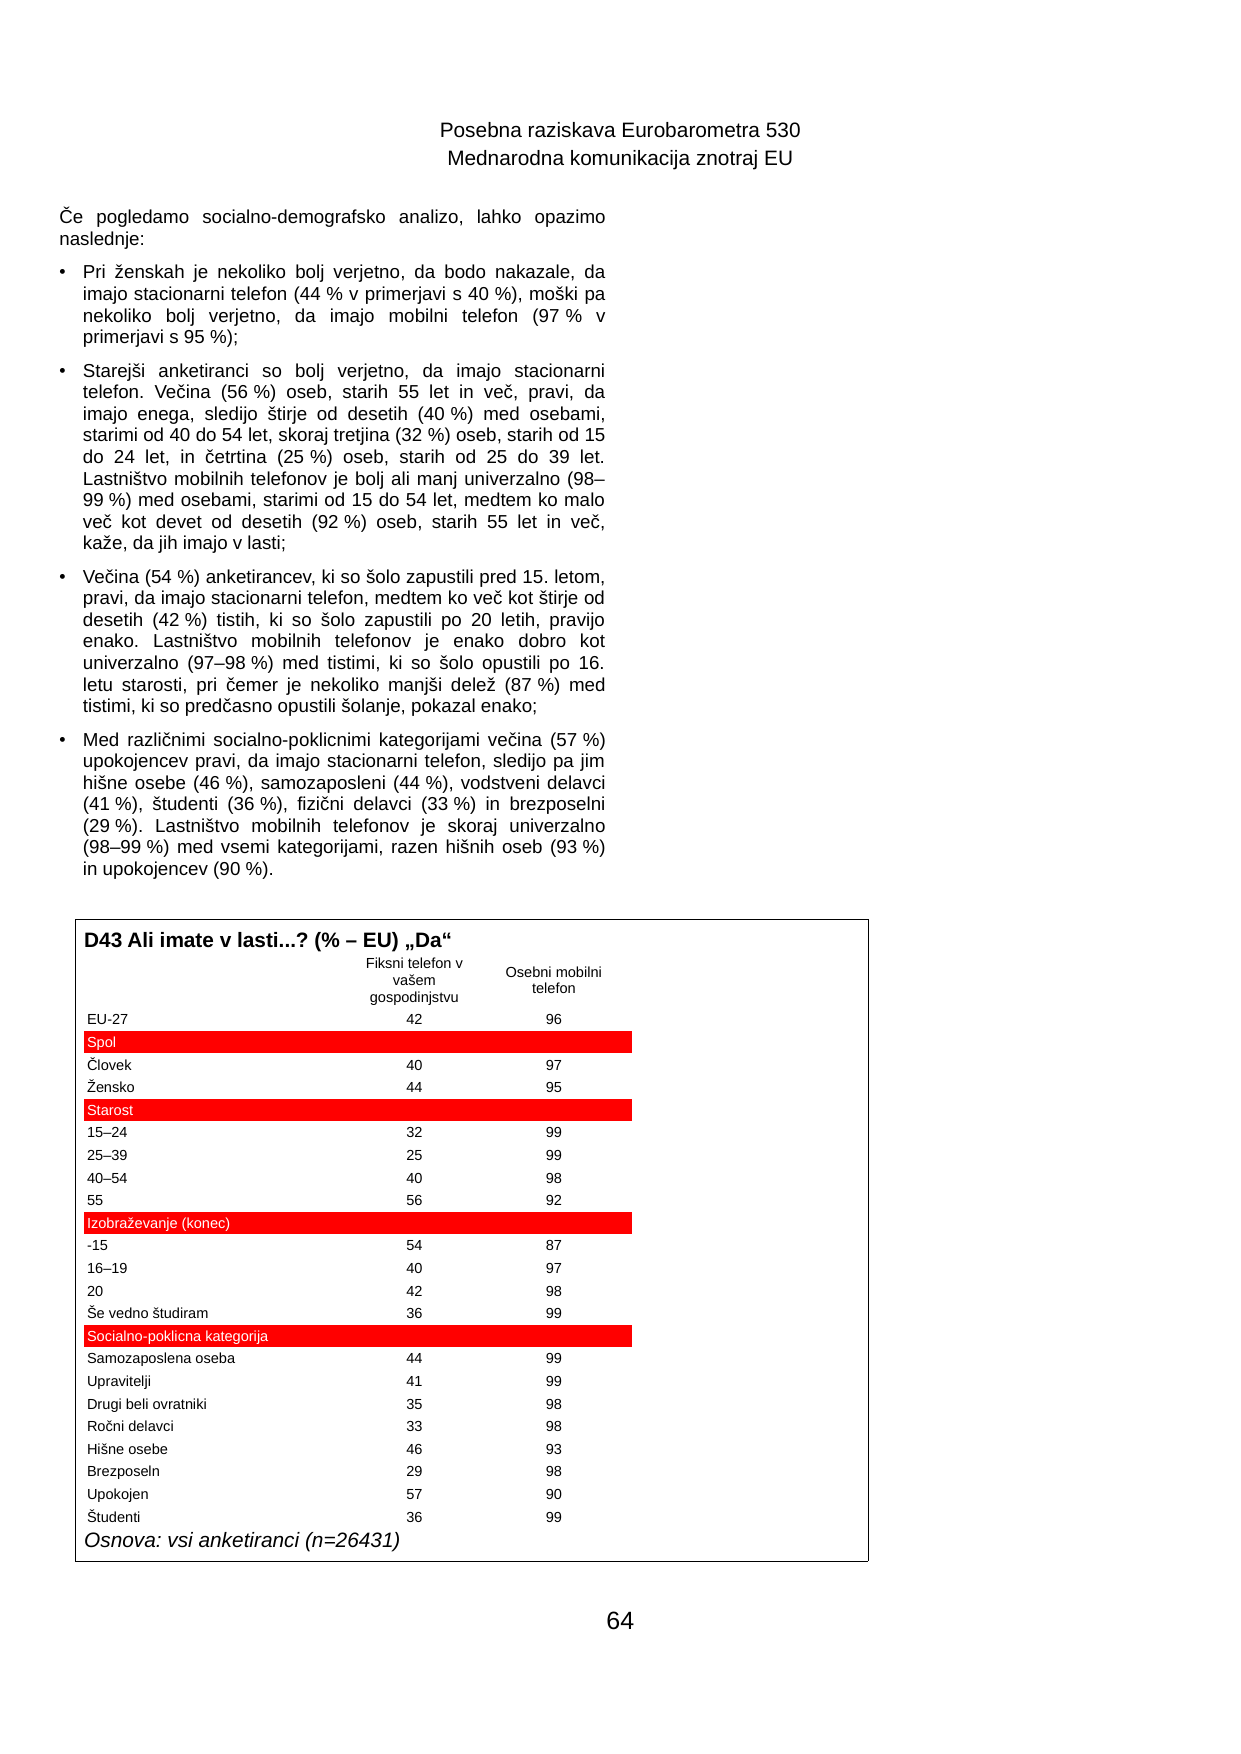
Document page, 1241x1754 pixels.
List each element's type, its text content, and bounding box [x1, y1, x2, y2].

table_cell 25 [344, 1144, 484, 1166]
table_cell [623, 1234, 632, 1257]
list Med različnimi socialno-poklicnimi kategorijami večina (57 %) upokojencev pravi, da imajo stacionarni telefon, sledijo pa jim hišne osebe (46 %), samozaposleni (44 %), vodstveni delavci (41 %), študenti (36 %), fizični delavci (33 %) in brezposelni (29 %). Lastništvo mobilnih telefonov je skoraj univerzalno (98–99 %) med vsemi kategorijami, razen hišnih oseb (93 %) in upokojencev (90 %). [59, 728, 605, 879]
table_cell Brezposeln [84, 1460, 344, 1483]
table_cell Izobraževanje (konec) [84, 1212, 632, 1234]
table_cell Upokojen [84, 1483, 344, 1505]
table_cell [623, 1008, 632, 1031]
table_cell 55 [84, 1189, 344, 1212]
list Starejši anketiranci so bolj verjetno, da imajo stacionarni telefon. Večina (56 %) oseb, starih 55 let in več, pravi, da imajo enega, sledijo štirje od desetih (40 %) med osebami, starimi od 40 do 54 let, skoraj tretjina (32 %) oseb, starih od 15 do 24 let, in četrtina (25 %) oseb, starih od 25 do 39 let. Lastništvo mobilnih telefonov je bolj ali manj univerzalno (98–99 %) med osebami, starimi od 15 do 54 let, medtem ko malo več kot devet od desetih (92 %) oseb, starih 55 let in več, kaže, da jih imajo v lasti; [59, 359, 605, 554]
table_cell Hišne osebe [84, 1438, 344, 1460]
list Osnova: vsi anketiranci (n=26431) [84, 1528, 859, 1552]
table_cell 98 [484, 1415, 623, 1438]
list Večina (54 %) anketirancev, ki so šolo zapustili pred 15. letom, pravi, da imajo stacionarni telefon, medtem ko več kot štirje od desetih (42 %) tistih, ki so šolo zapustili po 20 letih, pravijo enako. Lastništvo mobilnih telefonov je enako dobro kot univerzalno (97–98 %) med tistimi, ki so šolo opustili po 16. letu starosti, pri čemer je nekoliko manjši delež (87 %) med tistimi, ki so predčasno opustili šolanje, pokazal enako; [59, 566, 605, 717]
table_cell [623, 1415, 632, 1438]
table_cell 98 [484, 1166, 623, 1189]
table_header [623, 952, 632, 1008]
table_cell [623, 1370, 632, 1392]
table_cell 93 [484, 1438, 623, 1460]
table_cell [623, 1053, 632, 1076]
table_cell 97 [484, 1257, 623, 1279]
table_cell Študenti [84, 1505, 344, 1528]
table_cell 16–19 [84, 1257, 344, 1279]
table_cell 36 [344, 1505, 484, 1528]
list D43 Ali imate v lasti...? (% – EU) „Da“ [84, 928, 859, 952]
table_cell 42 [344, 1279, 484, 1302]
table_cell 95 [484, 1076, 623, 1098]
table_cell Drugi beli ovratniki [84, 1393, 344, 1415]
table_cell 33 [344, 1415, 484, 1438]
table_cell [623, 1347, 632, 1370]
table_cell [623, 1189, 632, 1212]
table_cell 99 [484, 1505, 623, 1528]
table_cell Še vedno študiram [84, 1302, 344, 1324]
table_cell Samozaposlena oseba [84, 1347, 344, 1370]
table_cell 99 [484, 1121, 623, 1144]
table_cell 40 [344, 1166, 484, 1189]
table_header Fiksni telefon v vašem gospodinjstvu [344, 952, 484, 1008]
table_cell 40 [344, 1053, 484, 1076]
table_cell Starost [84, 1099, 632, 1121]
table_cell 92 [484, 1189, 623, 1212]
table_cell 44 [344, 1347, 484, 1370]
table_cell 99 [484, 1302, 623, 1324]
table_cell EU-27 [84, 1008, 344, 1031]
table_cell 15–24 [84, 1121, 344, 1144]
table_cell Spol [84, 1031, 632, 1053]
table_cell Žensko [84, 1076, 344, 1098]
table_cell 99 [484, 1370, 623, 1392]
table_cell [623, 1483, 632, 1505]
table_cell 98 [484, 1393, 623, 1415]
table_cell 40 [344, 1257, 484, 1279]
table_cell 44 [344, 1076, 484, 1098]
table_cell 42 [344, 1008, 484, 1031]
table_cell 29 [344, 1460, 484, 1483]
table_cell [623, 1279, 632, 1302]
table_cell 40–54 [84, 1166, 344, 1189]
table_cell 20 [84, 1279, 344, 1302]
table_cell 54 [344, 1234, 484, 1257]
table_cell 99 [484, 1144, 623, 1166]
table_cell 99 [484, 1347, 623, 1370]
table_cell 25–39 [84, 1144, 344, 1166]
table_cell [623, 1121, 632, 1144]
table_cell Upravitelji [84, 1370, 344, 1392]
table_cell [623, 1505, 632, 1528]
table_cell 87 [484, 1234, 623, 1257]
table_cell [623, 1144, 632, 1166]
table_cell 56 [344, 1189, 484, 1212]
table_header [84, 952, 344, 1008]
table_header Osebni mobilni telefon [484, 952, 623, 1008]
table_cell 46 [344, 1438, 484, 1460]
table_cell 32 [344, 1121, 484, 1144]
table_cell [623, 1076, 632, 1098]
table_cell Ročni delavci [84, 1415, 344, 1438]
table_cell [623, 1438, 632, 1460]
table_cell Socialno-poklicna kategorija [84, 1325, 632, 1347]
table_cell [623, 1257, 632, 1279]
table_cell 41 [344, 1370, 484, 1392]
table_cell 36 [344, 1302, 484, 1324]
table_cell 97 [484, 1053, 623, 1076]
table_cell 98 [484, 1279, 623, 1302]
table_cell [623, 1166, 632, 1189]
table_cell 96 [484, 1008, 623, 1031]
table_cell 90 [484, 1483, 623, 1505]
table_cell [623, 1302, 632, 1324]
table_cell 35 [344, 1393, 484, 1415]
table_cell [623, 1460, 632, 1483]
list Pri ženskah je nekoliko bolj verjetno, da bodo nakazale, da imajo stacionarni telefon (44 % v primerjavi s 40 %), moški pa nekoliko bolj verjetno, da imajo mobilni telefon (97 % v primerjavi s 95 %); [59, 261, 605, 348]
table_cell 57 [344, 1483, 484, 1505]
text Če pogledamo socialno-demografsko analizo, lahko opazimo naslednje: [59, 206, 605, 249]
table_cell Človek [84, 1053, 344, 1076]
table_cell 98 [484, 1460, 623, 1483]
table_cell -15 [84, 1234, 344, 1257]
table_cell [623, 1393, 632, 1415]
list [76, 920, 868, 1561]
